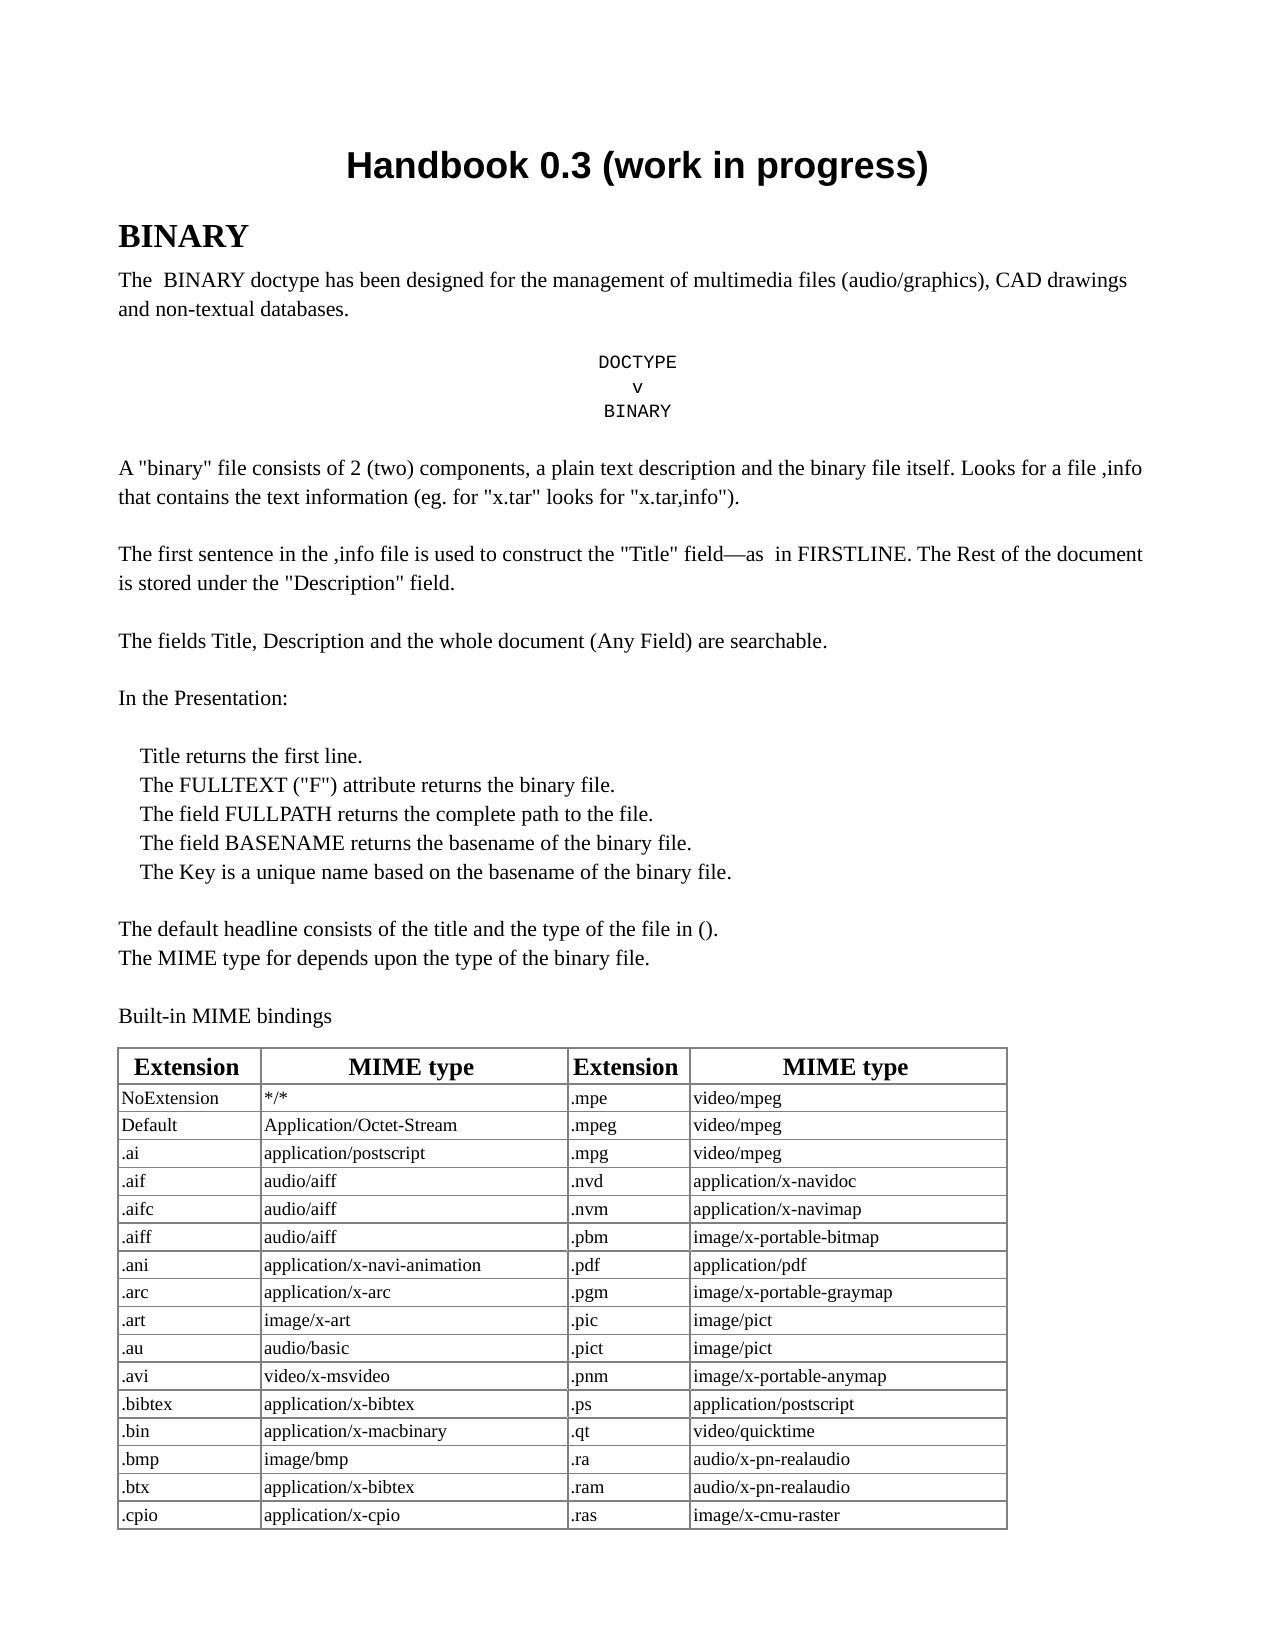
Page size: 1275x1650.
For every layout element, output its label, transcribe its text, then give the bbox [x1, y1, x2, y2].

table_cell audio/aiff [262, 1224, 567, 1250]
table_cell application/pdf [691, 1252, 1006, 1278]
table_cell application/postscript [262, 1140, 567, 1167]
table_cell application/x-arc [262, 1279, 567, 1306]
table_cell image/x-portable-anymap [691, 1363, 1006, 1389]
table_cell application/x-navidoc [691, 1168, 1006, 1194]
table_cell image/x-portable-graymap [691, 1279, 1006, 1306]
table_cell .avi [119, 1363, 260, 1389]
table_cell audio/basic [262, 1335, 567, 1361]
text Title returns the first line. [118, 743, 1157, 768]
table_cell .pgm [569, 1279, 689, 1306]
table_cell .pic [569, 1307, 689, 1333]
table_cell Default [119, 1112, 260, 1139]
table_cell .pnm [569, 1363, 689, 1389]
table_cell .pbm [569, 1224, 689, 1250]
table_cell .nvd [569, 1168, 689, 1194]
table_cell Application/Octet-Stream [262, 1112, 567, 1139]
text The FULLTEXT ("F") attribute returns the binary file. [118, 772, 1157, 797]
table_cell application/x-cpio [262, 1502, 567, 1528]
table_cell audio/aiff [262, 1168, 567, 1194]
table_cell application/x-macbinary [262, 1419, 567, 1445]
text The field BASENAME returns the basename of the binary file. [118, 830, 1157, 855]
text v [118, 378, 1157, 399]
table_cell application/x-navimap [691, 1196, 1006, 1222]
table_cell image/pict [691, 1335, 1006, 1361]
table_cell application/x-navi-animation [262, 1252, 567, 1278]
table_cell image/x-cmu-raster [691, 1502, 1006, 1528]
table_cell .ps [569, 1391, 689, 1417]
table_cell .nvm [569, 1196, 689, 1222]
text BINARY [118, 402, 1157, 423]
table_cell .btx [119, 1474, 260, 1500]
text A "binary" file consists of 2 (two) components, a plain text description and the binary file itself. Looks for a file ,info that contains the text information (eg. for "x.tar" looks for "x.tar,info"). [118, 455, 1157, 509]
table_cell .ras [569, 1502, 689, 1528]
text Built-in MIME bindings [118, 1003, 1157, 1028]
subtitle BINARY [118, 216, 1157, 254]
table_header MIME type [262, 1049, 567, 1083]
table_cell .bin [119, 1419, 260, 1445]
table_cell */* [262, 1085, 567, 1111]
table_cell .qt [569, 1419, 689, 1445]
table_header Extension [119, 1049, 260, 1083]
table_cell audio/x-pn-realaudio [691, 1474, 1006, 1500]
table_cell .mpg [569, 1140, 689, 1167]
table_header MIME type [691, 1049, 1006, 1083]
table_cell .ram [569, 1474, 689, 1500]
table_cell .au [119, 1335, 260, 1361]
table_cell .mpeg [569, 1112, 689, 1139]
table_cell video/mpeg [691, 1112, 1006, 1139]
table_cell .pdf [569, 1252, 689, 1278]
text The Key is a unique name based on the basename of the binary file. [118, 859, 1157, 884]
text The BINARY doctype has been designed for the management of multimedia files (audio/graphics), CAD drawings and non-textual databases. [118, 267, 1157, 321]
table_header Extension [569, 1049, 689, 1083]
table_cell .aifc [119, 1196, 260, 1222]
table_cell .ra [569, 1446, 689, 1473]
table_cell .cpio [119, 1502, 260, 1528]
table_cell application/x-bibtex [262, 1391, 567, 1417]
table_cell audio/x-pn-realaudio [691, 1446, 1006, 1473]
table_cell video/quicktime [691, 1419, 1006, 1445]
table_cell video/mpeg [691, 1085, 1006, 1111]
table_cell video/mpeg [691, 1140, 1006, 1167]
text In the Presentation: [118, 685, 1157, 711]
table_cell .bibtex [119, 1391, 260, 1417]
table_cell .art [119, 1307, 260, 1333]
table_cell application/x-bibtex [262, 1474, 567, 1500]
text DOCTYPE [118, 353, 1157, 374]
table_cell .mpe [569, 1085, 689, 1111]
table_cell .aif [119, 1168, 260, 1194]
table_cell .aiff [119, 1224, 260, 1250]
table_cell .ai [119, 1140, 260, 1167]
table_cell image/bmp [262, 1446, 567, 1473]
table_cell image/pict [691, 1307, 1006, 1333]
table_cell image/x-art [262, 1307, 567, 1333]
table_cell .pict [569, 1335, 689, 1361]
text The field FULLPATH returns the complete path to the file. [118, 801, 1157, 826]
text The MIME type for depends upon the type of the binary file. [118, 945, 1157, 970]
table_cell image/x-portable-bitmap [691, 1224, 1006, 1250]
table_cell NoExtension [119, 1085, 260, 1111]
text The default headline consists of the title and the type of the file in (). [118, 916, 1157, 941]
table_cell .bmp [119, 1446, 260, 1473]
table_cell .arc [119, 1279, 260, 1306]
text The first sentence in the ,info file is used to construct the "Title" field—as in FIRSTLINE. The Rest of the document is stored under the "Description" field. [118, 541, 1157, 596]
table_cell application/postscript [691, 1391, 1006, 1417]
table_cell .ani [119, 1252, 260, 1278]
text The fields Title, Description and the whole document (Any Field) are searchable. [118, 628, 1157, 653]
table_cell video/x-msvideo [262, 1363, 567, 1389]
table_cell audio/aiff [262, 1196, 567, 1222]
